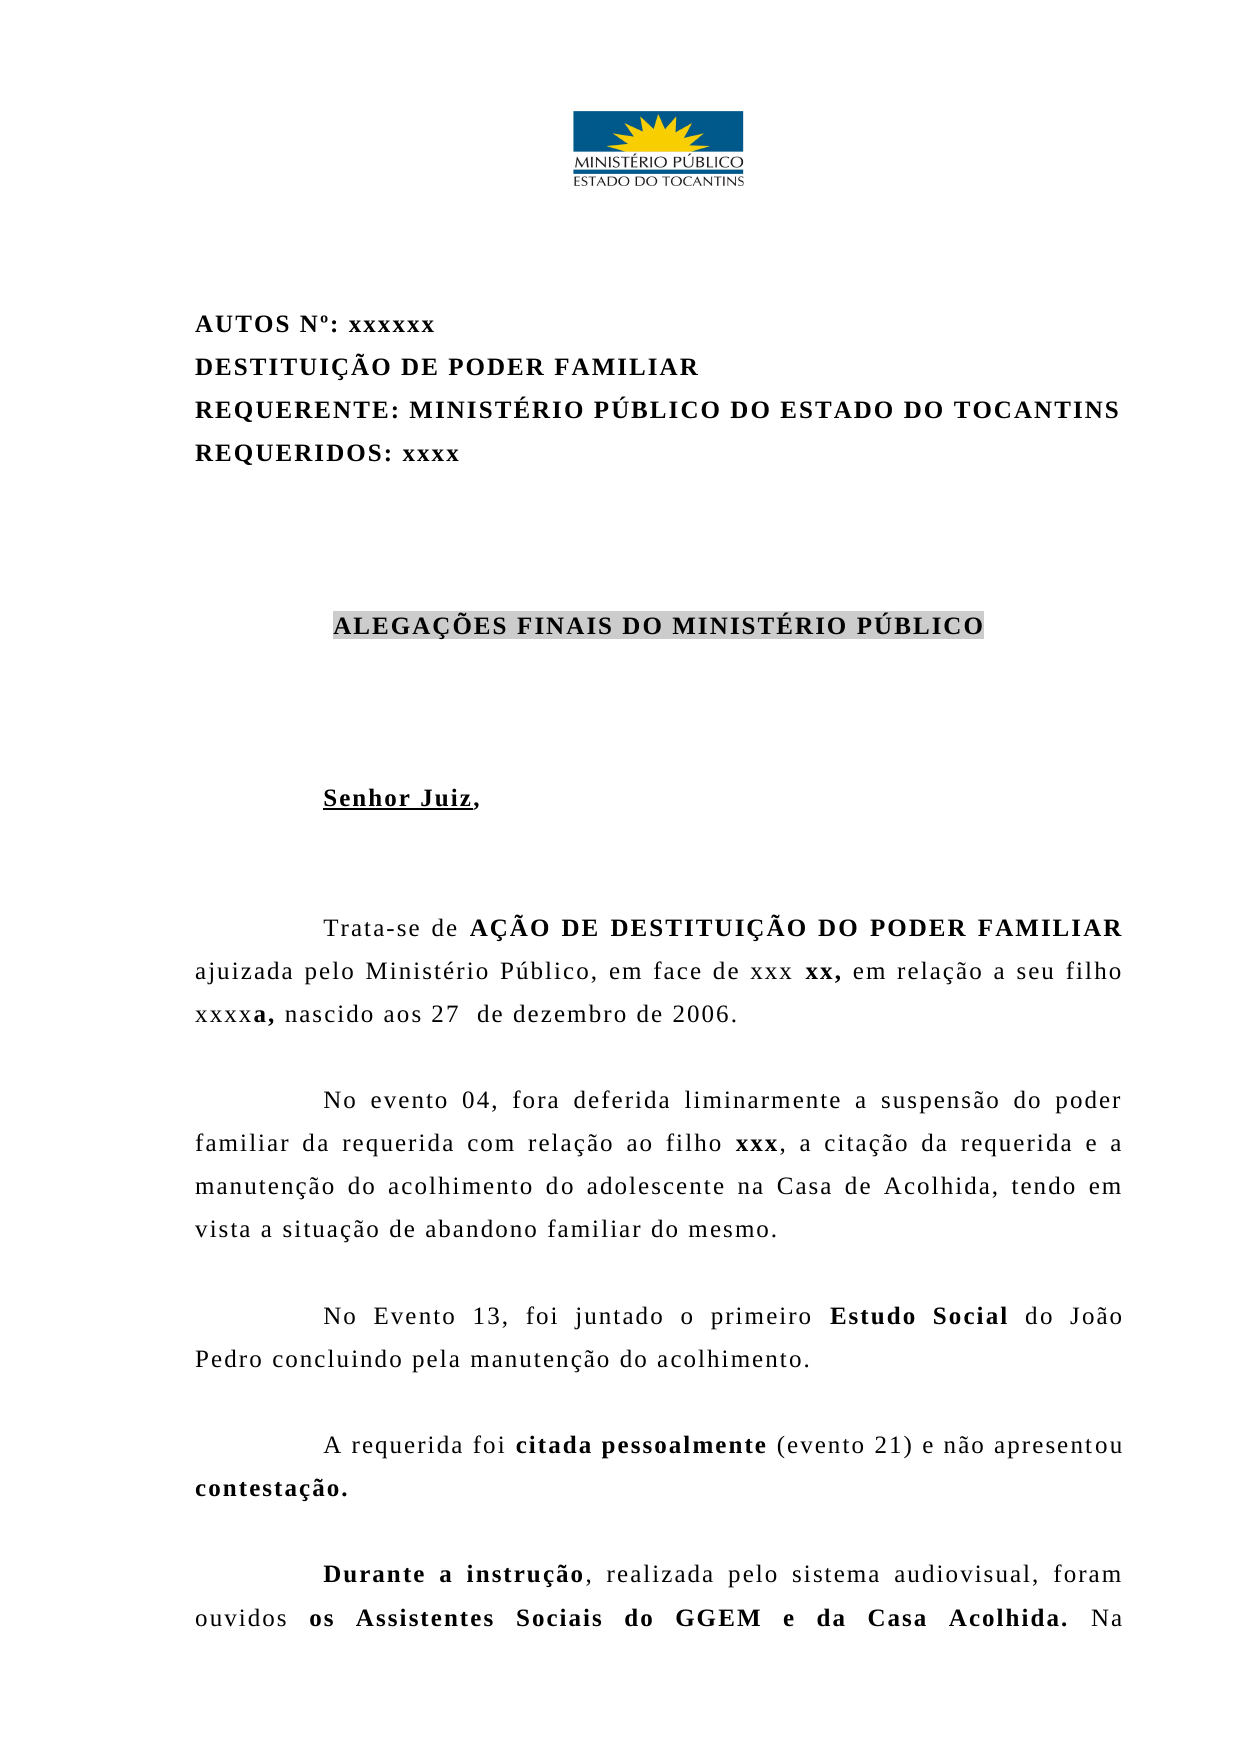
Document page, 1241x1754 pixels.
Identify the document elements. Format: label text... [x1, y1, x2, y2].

text Senhor Juiz, [195, 783, 1122, 812]
picture [573, 111, 744, 186]
text A requerida foi citada pessoalmente (evento 21) e não apresentou contestação. [195, 1430, 1122, 1502]
text No Evento 13, foi juntado o primeiro Estudo Social do João Pedro concluindo pela manutenção do acolhimento. [195, 1301, 1122, 1373]
subtitle REQUERIDOS: xxxx [195, 438, 1122, 467]
subtitle DESTITUIÇÃO DE PODER FAMILIAR [195, 352, 1122, 381]
text ALEGAÇÕES FINAIS DO MINISTÉRIO PÚBLICO [195, 611, 1122, 639]
text Durante a instrução, realizada pelo sistema audiovisual, foram ouvidos os Assistentes Sociais do GGEM e da Casa Acolhida. Na [195, 1559, 1122, 1631]
text Trata-se de AÇÃO DE DESTITUIÇÃO DO PODER FAMILIAR ajuizada pelo Ministério Público, em face de xxx xx, em relação a seu filho xxxxa, nascido aos 27 de dezembro de 2006. [195, 913, 1122, 1028]
subtitle AUTOS Nº: xxxxxx [195, 309, 1122, 338]
text No evento 04, fora deferida liminarmente a suspensão do poder familiar da requerida com relação ao filho xxx, a citação da requerida e a manutenção do acolhimento do adolescente na Casa de Acolhida, tendo em vista a situação de abandono familiar do mesmo. [195, 1085, 1122, 1243]
subtitle REQUERENTE: MINISTÉRIO PÚBLICO DO ESTADO DO TOCANTINS [195, 395, 1122, 424]
